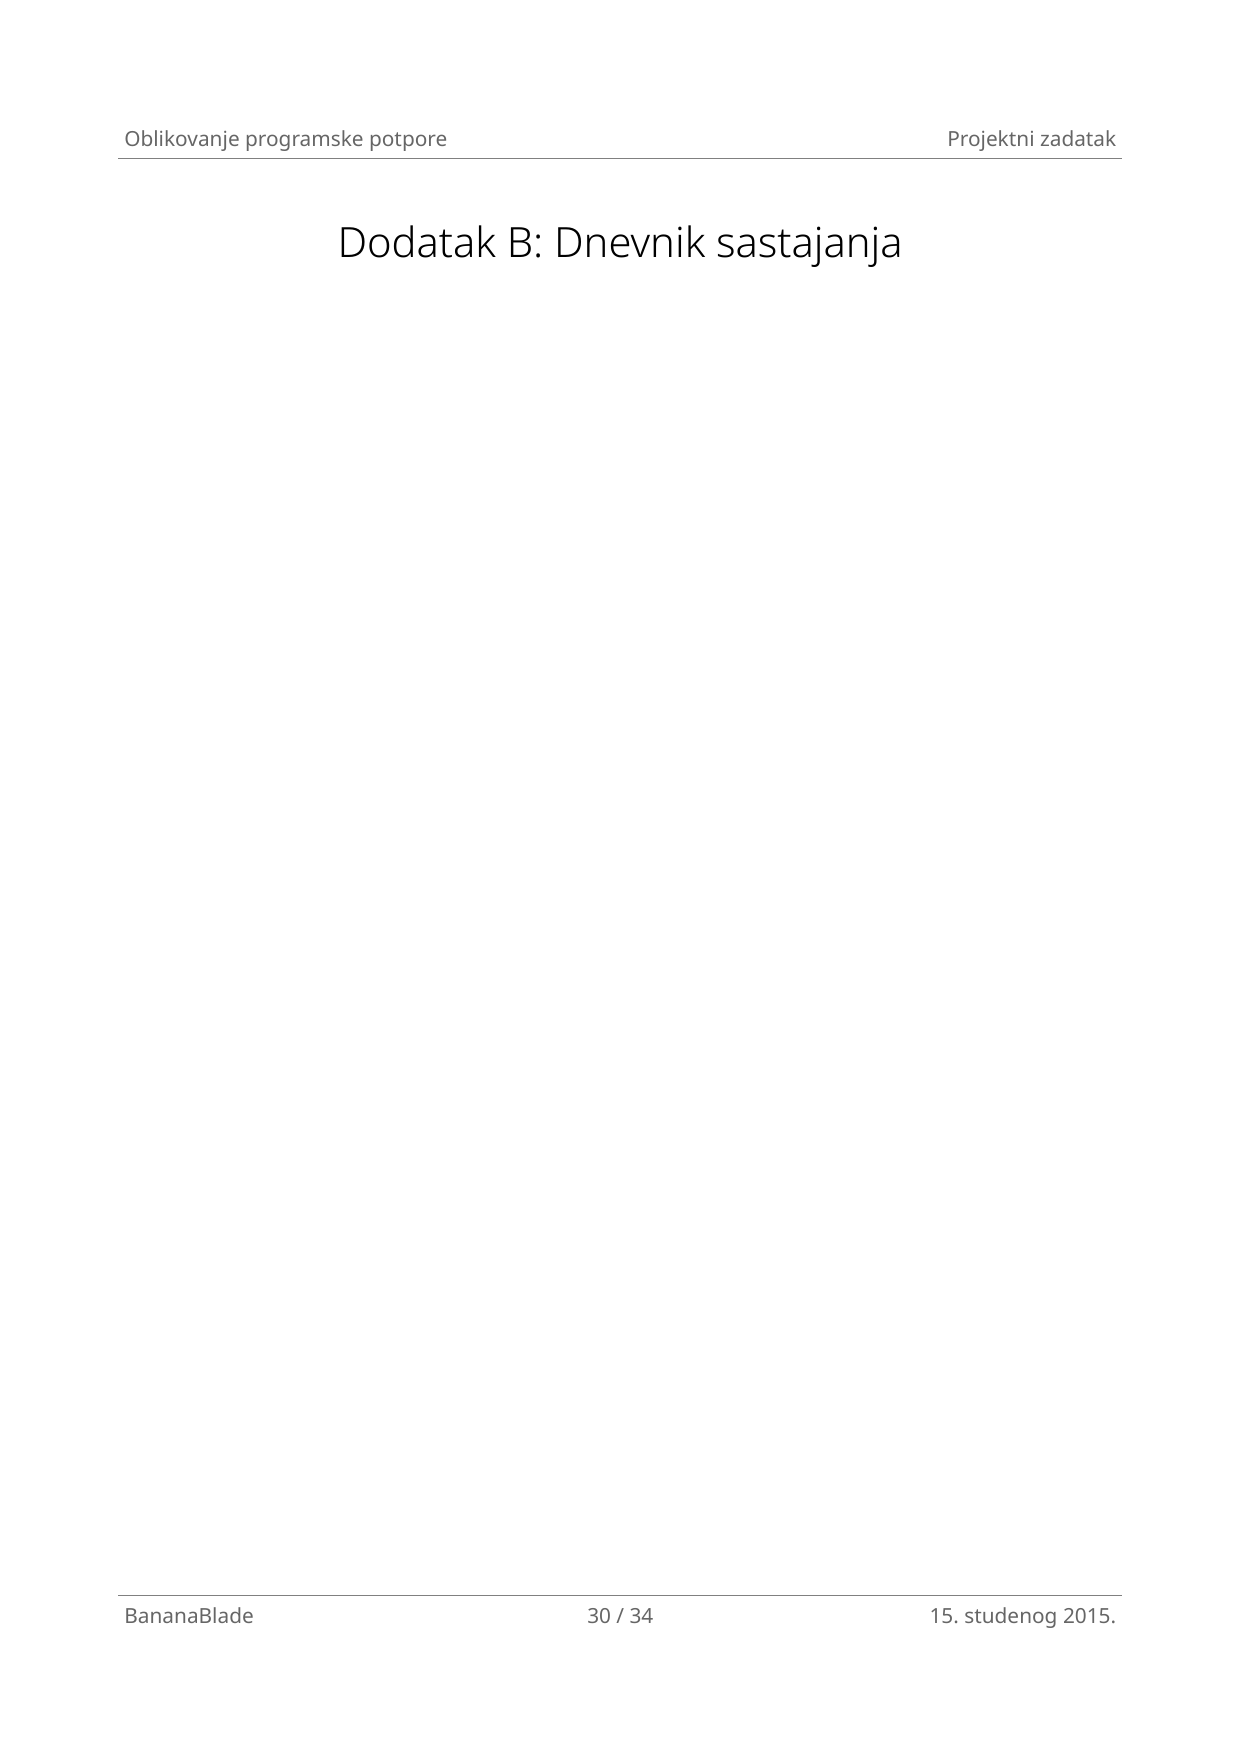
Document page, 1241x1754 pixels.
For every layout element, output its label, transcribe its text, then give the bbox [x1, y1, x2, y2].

subtitle Dodatak B: Dnevnik sastajanja [118, 213, 1122, 270]
